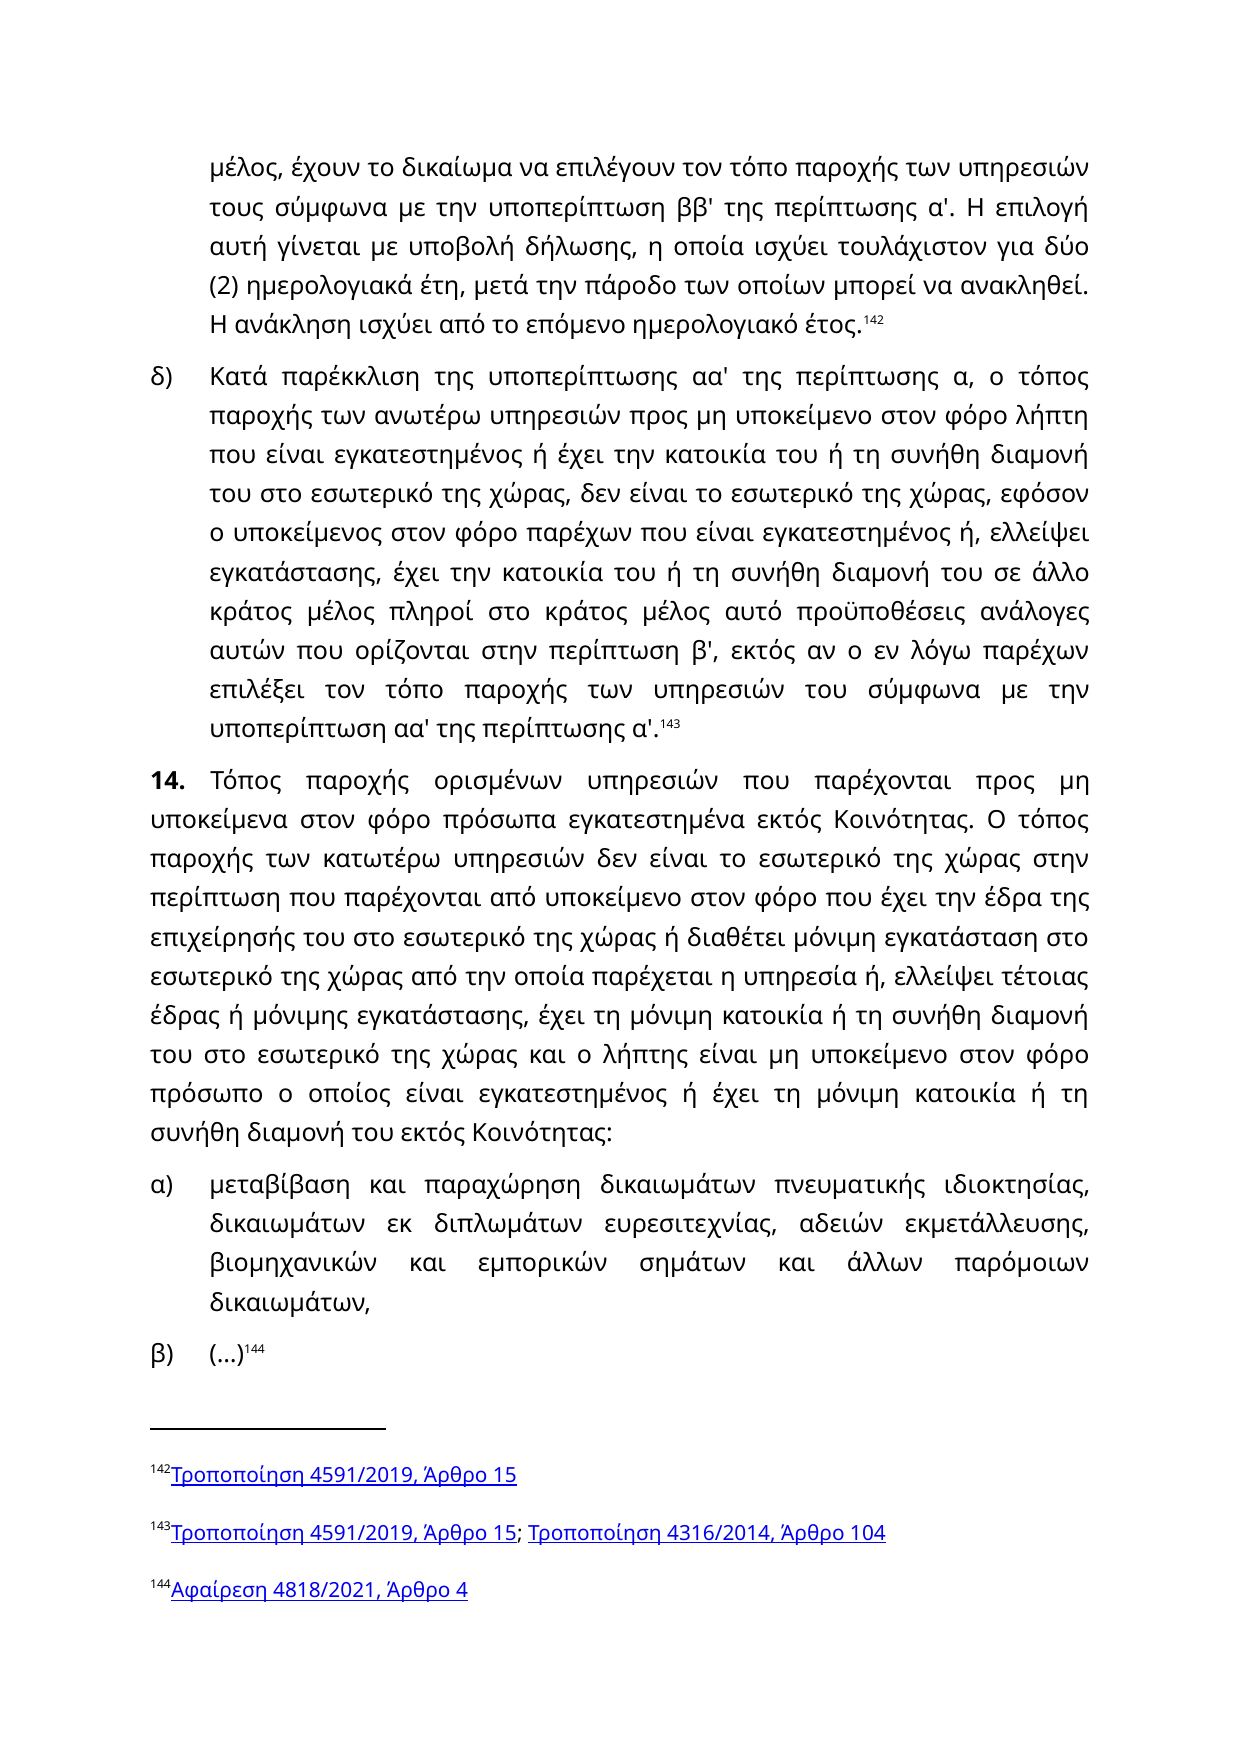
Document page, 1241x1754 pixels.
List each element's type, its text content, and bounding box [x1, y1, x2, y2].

text 14. Τόπος παροχής ορισμένων υπηρεσιών που πα­ρέχονται προς μη υποκείμενα στον φόρο πρόσωπα εγκατεστημένα εκτός Κοινότητας. Ο τόπος παροχής των κατωτέρω υπηρεσιών δεν είναι το εσωτερικό της χώρας στην περίπτωση που παρέχο­νται από υποκείμενο στον φόρο που έχει την έδρα της επιχείρησής του στο εσωτερικό της χώρας ή διαθέτει μόνιμη εγκατάσταση στο εσωτερικό της χώρας από την οποία παρέχεται η υπηρεσία ή, ελλείψει τέτοιας έδρας ή μόνιμης εγκατάστασης, έχει τη μόνιμη κατοικία ή τη συνήθη διαμονή του στο εσωτερικό της χώρας και ο λήπτης είναι μη υποκείμενο στον φόρο πρόσωπο ο οποίος είναι εγκατεστημένος ή έχει τη μόνιμη κατοικία ή τη συνήθη διαμονή του εκτός Κοινότητας: [150, 762, 1090, 1149]
text Αφαίρεση 4818/2021, Άρθρο 4 [150, 1576, 1090, 1604]
list μέλος, έχουν το δικαίωμα να επιλέγουν τον τόπο παροχής των υπηρεσιών τους σύμφωνα με την υποπερίπτωση ββ' της περίπτωσης α'. Η επιλογή αυτή γίνεται με υποβολή δήλωσης, η οποία ισχύει τουλάχιστον για δύο (2) ημερολογιακά έτη, μετά την πάροδο των οποίων μπορεί να ανακληθεί. Η ανάκληση ισχύει από το επόμενο ημερολογιακό έτος. [150, 150, 1090, 341]
list β) (…) [150, 1336, 1090, 1370]
text Τροποποίηση 4591/2019, Άρθρο 15 [150, 1460, 1090, 1489]
list α) μεταβίβαση και παραχώρηση δικαιωμάτων πνευμα­τικής ιδιοκτησίας, δικαιωμάτων εκ διπλωμάτων ευρεσιτε­χνίας, αδειών εκμετάλλευσης, βιομηχανικών και εμπορικών σημάτων και άλλων παρόμοιων δικαιωμάτων, [150, 1167, 1090, 1318]
list δ) Κατά παρέκκλιση της υποπερίπτωσης αα' της περίπτωσης α, ο τόπος παροχής των ανωτέρω υπηρεσιών προς μη υποκείμενο στον φόρο λήπτη που είναι εγκατεστημένος ή έχει την κατοικία του ή τη συνήθη διαμονή του στο εσωτερικό της χώρας, δεν είναι το εσωτερικό της χώρας, εφόσον ο υποκείμενος στον φόρο παρέχων που είναι εγκατεστημένος ή, ελλείψει εγκατάστασης, έχει την κατοικία του ή τη συνήθη διαμονή του σε άλλο κράτος μέλος πληροί στο κράτος μέλος αυτό προϋποθέσεις ανάλογες αυτών που ορίζονται στην περίπτωση β', εκτός αν ο εν λόγω παρέχων επιλέξει τον τόπο παροχής των υπηρεσιών του σύμφωνα με την υποπερίπτωση αα' της περίπτωσης α'. [150, 358, 1090, 745]
text Τροποποίηση 4591/2019, Άρθρο 15; Τροποποίηση 4316/2014, Άρθρο 104 [150, 1518, 1090, 1546]
